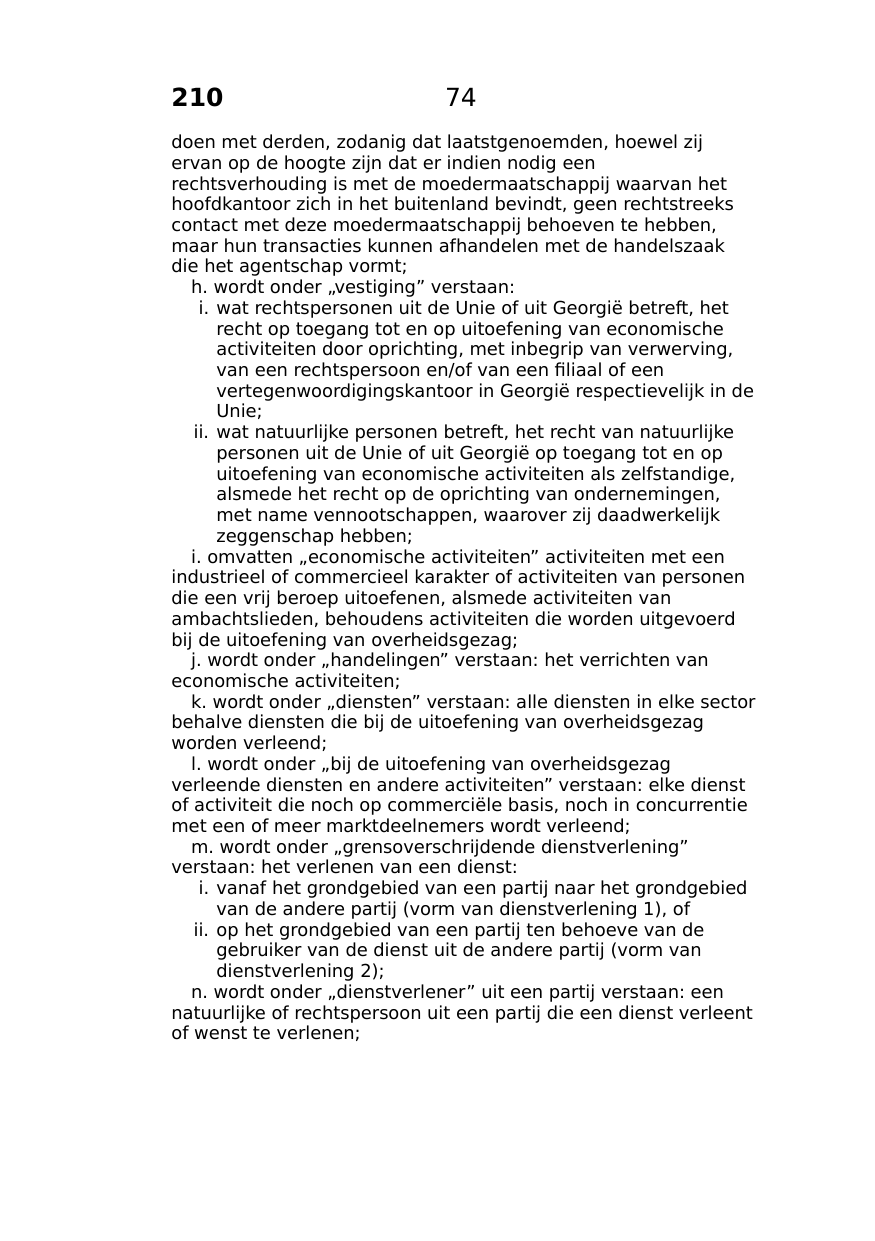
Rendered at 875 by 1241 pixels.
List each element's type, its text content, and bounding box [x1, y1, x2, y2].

text k. wordt onder „diensten” verstaan: alle diensten in elke sector behalve diensten die bij de uitoefening van overheidsgezag worden verleend; [171, 692, 756, 754]
text ii. op het grondgebied van een partij ten behoeve van de gebruiker van de dienst uit de andere partij (vorm van dienstverlening 2); [171, 919, 756, 982]
text h. wordt onder „vestiging” verstaan: [171, 277, 756, 298]
text i. vanaf het grondgebied van een partij naar het grondgebied van de andere partij (vorm van dienstverlening 1), of [171, 878, 756, 919]
text i. omvatten „economische activiteiten” activiteiten met een industrieel of commercieel karakter of activiteiten van personen die een vrij beroep uitoefenen, alsmede activiteiten van ambachtslieden, behoudens activiteiten die worden uitgevoerd bij de uitoefening van overheidsgezag; [171, 546, 756, 650]
text j. wordt onder „handelingen” verstaan: het verrichten van economische activiteiten; [171, 650, 756, 692]
text ii. wat natuurlijke personen betreft, het recht van natuurlijke personen uit de Unie of uit Georgië op toegang tot en op uitoefening van economische activiteiten als zelfstandige, alsmede het recht op de oprichting van ondernemingen, met name vennootschappen, waarover zij daadwerkelijk zeggenschap hebben; [171, 422, 756, 546]
text i. wat rechtspersonen uit de Unie of uit Georgië betreft, het recht op toegang tot en op uitoefening van economische activiteiten door oprichting, met inbegrip van verwerving, van een rechtspersoon en/of van een filiaal of een vertegenwoordigingskantoor in Georgië respectievelijk in de Unie; [171, 298, 756, 422]
text n. wordt onder „dienstverlener” uit een partij verstaan: een natuurlijke of rechtspersoon uit een partij die een dienst verleent of wenst te verlenen; [171, 982, 756, 1044]
text l. wordt onder „bij de uitoefening van overheidsgezag verleende diensten en andere activiteiten” verstaan: elke dienst of activiteit die noch op commerciële basis, noch in concurrentie met een of meer marktdeelnemers wordt verleend; [171, 754, 756, 837]
text m. wordt onder „grensoverschrijdende dienstverlening” verstaan: het verlenen van een dienst: [171, 837, 756, 878]
text doen met derden, zodanig dat laatstgenoemden, hoewel zij ervan op de hoogte zijn dat er indien nodig een rechtsverhouding is met de moedermaatschappij waarvan het hoofdkantoor zich in het buitenland bevindt, geen rechtstreeks contact met deze moedermaatschappij behoeven te hebben, maar hun transacties kunnen afhandelen met de handelszaak die het agentschap vormt; [171, 132, 756, 277]
